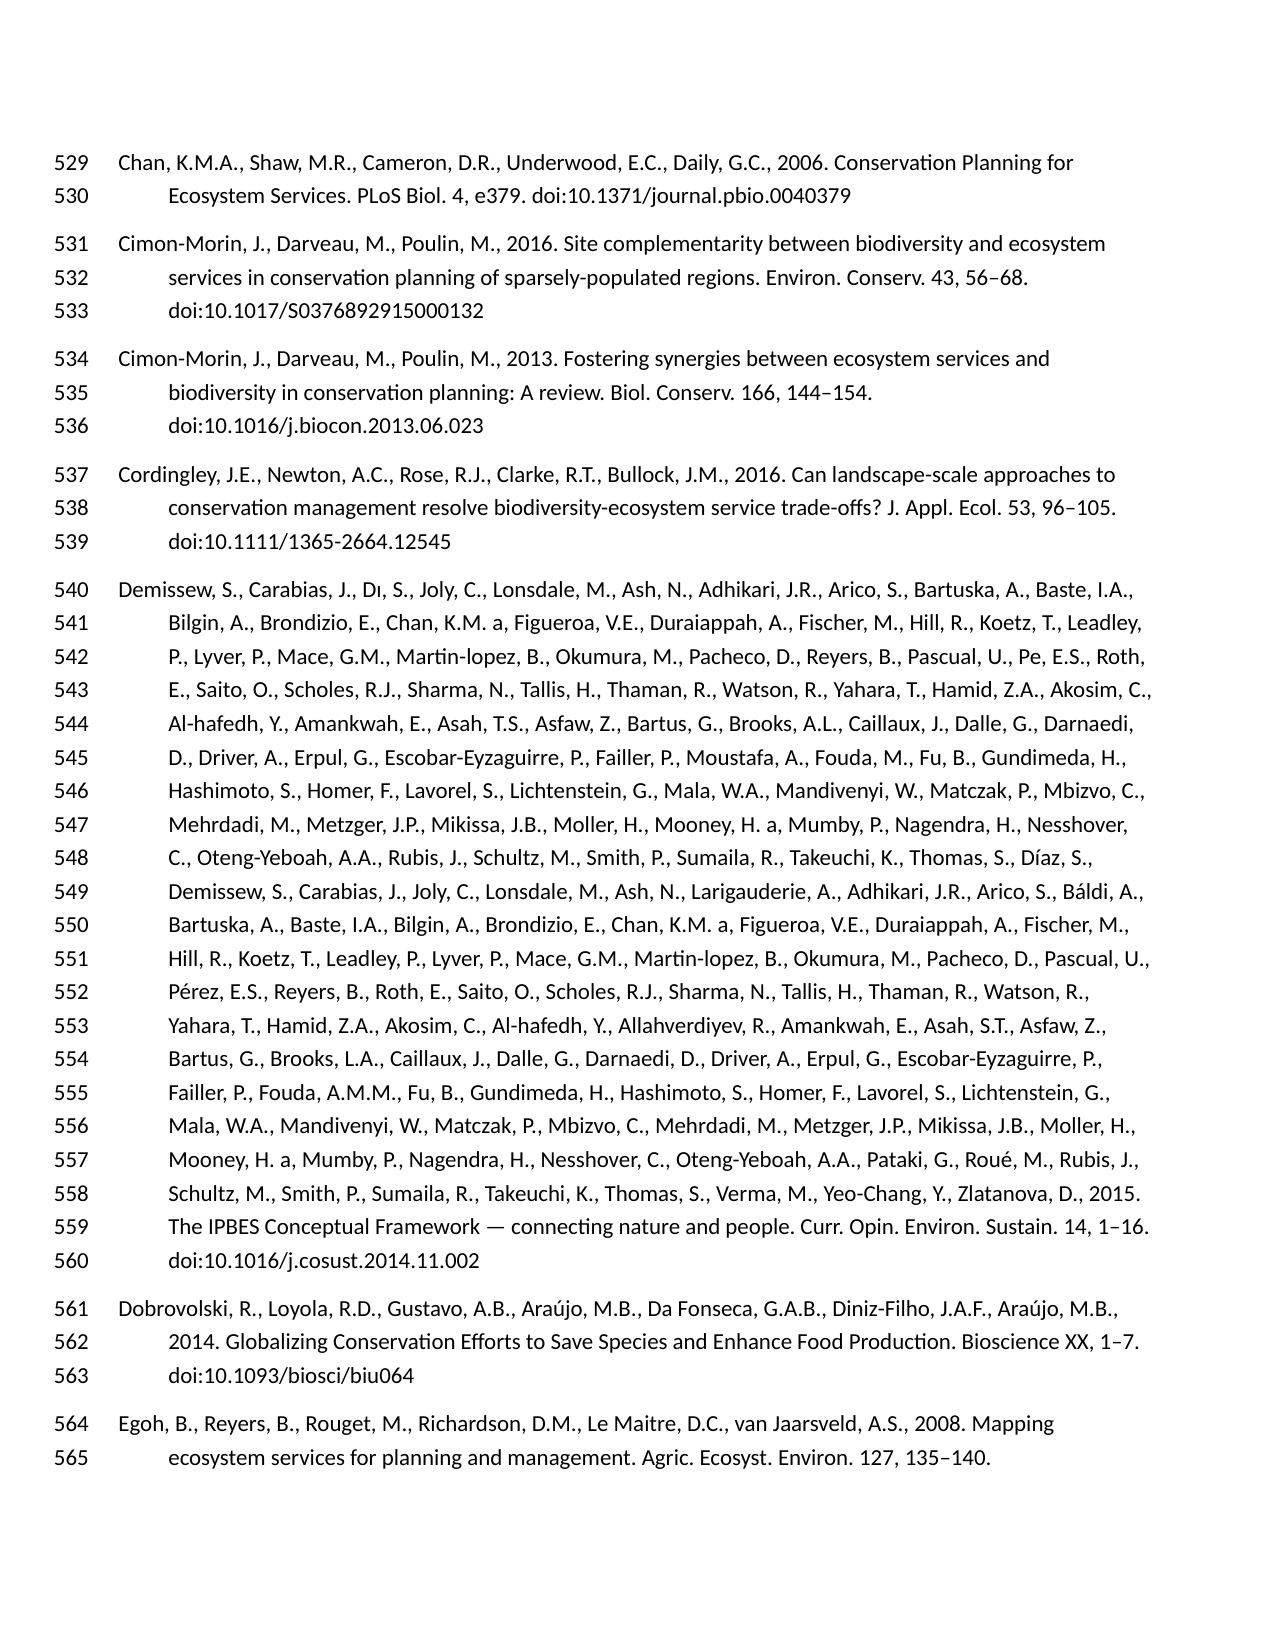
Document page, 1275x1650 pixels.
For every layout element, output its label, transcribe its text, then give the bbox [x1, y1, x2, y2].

text Cimon-Morin, J., Darveau, M., Poulin, M., 2013. Fostering synergies between ecosystem services and biodiversity in conservation planning: A review. Biol. Conserv. 166, 144–154. doi:10.1016/j.biocon.2013.06.023 [118, 344, 1157, 439]
text Demissew, S., Carabias, J., Dı, S., Joly, C., Lonsdale, M., Ash, N., Adhikari, J.R., Arico, S., Bartuska, A., Baste, I.A., Bilgin, A., Brondizio, E., Chan, K.M. a, Figueroa, V.E., Duraiappah, A., Fischer, M., Hill, R., Koetz, T., Leadley, P., Lyver, P., Mace, G.M., Martin-lopez, B., Okumura, M., Pacheco, D., Reyers, B., Pascual, U., Pe, E.S., Roth, E., Saito, O., Scholes, R.J., Sharma, N., Tallis, H., Thaman, R., Watson, R., Yahara, T., Hamid, Z.A., Akosim, C., Al-hafedh, Y., Amankwah, E., Asah, T.S., Asfaw, Z., Bartus, G., Brooks, A.L., Caillaux, J., Dalle, G., Darnaedi, D., Driver, A., Erpul, G., Escobar-Eyzaguirre, P., Failler, P., Moustafa, A., Fouda, M., Fu, B., Gundimeda, H., Hashimoto, S., Homer, F., Lavorel, S., Lichtenstein, G., Mala, W.A., Mandivenyi, W., Matczak, P., Mbizvo, C., Mehrdadi, M., Metzger, J.P., Mikissa, J.B., Moller, H., Mooney, H. a, Mumby, P., Nagendra, H., Nesshover, C., Oteng-Yeboah, A.A., Rubis, J., Schultz, M., Smith, P., Sumaila, R., Takeuchi, K., Thomas, S., Díaz, S., Demissew, S., Carabias, J., Joly, C., Lonsdale, M., Ash, N., Larigauderie, A., Adhikari, J.R., Arico, S., Báldi, A., Bartuska, A., Baste, I.A., Bilgin, A., Brondizio, E., Chan, K.M. a, Figueroa, V.E., Duraiappah, A., Fischer, M., Hill, R., Koetz, T., Leadley, P., Lyver, P., Mace, G.M., Martin-lopez, B., Okumura, M., Pacheco, D., Pascual, U., Pérez, E.S., Reyers, B., Roth, E., Saito, O., Scholes, R.J., Sharma, N., Tallis, H., Thaman, R., Watson, R., Yahara, T., Hamid, Z.A., Akosim, C., Al-hafedh, Y., Allahverdiyev, R., Amankwah, E., Asah, S.T., Asfaw, Z., Bartus, G., Brooks, L.A., Caillaux, J., Dalle, G., Darnaedi, D., Driver, A., Erpul, G., Escobar-Eyzaguirre, P., Failler, P., Fouda, A.M.M., Fu, B., Gundimeda, H., Hashimoto, S., Homer, F., Lavorel, S., Lichtenstein, G., Mala, W.A., Mandivenyi, W., Matczak, P., Mbizvo, C., Mehrdadi, M., Metzger, J.P., Mikissa, J.B., Moller, H., Mooney, H. a, Mumby, P., Nagendra, H., Nesshover, C., Oteng-Yeboah, A.A., Pataki, G., Roué, M., Rubis, J., Schultz, M., Smith, P., Sumaila, R., Takeuchi, K., Thomas, S., Verma, M., Yeo-Chang, Y., Zlatanova, D., 2015. The IPBES Conceptual Framework — connecting nature and people. Curr. Opin. Environ. Sustain. 14, 1–16. doi:10.1016/j.cosust.2014.11.002 [118, 575, 1157, 1274]
text Chan, K.M.A., Shaw, M.R., Cameron, D.R., Underwood, E.C., Daily, G.C., 2006. Conservation Planning for Ecosystem Services. PLoS Biol. 4, e379. doi:10.1371/journal.pbio.0040379 [118, 148, 1157, 209]
text Egoh, B., Reyers, B., Rouget, M., Richardson, D.M., Le Maitre, D.C., van Jaarsveld, A.S., 2008. Mapping ecosystem services for planning and management. Agric. Ecosyst. Environ. 127, 135–140. [118, 1409, 1157, 1471]
text Cordingley, J.E., Newton, A.C., Rose, R.J., Clarke, R.T., Bullock, J.M., 2016. Can landscape-scale approaches to conservation management resolve biodiversity-ecosystem service trade-offs? J. Appl. Ecol. 53, 96–105. doi:10.1111/1365-2664.12545 [118, 460, 1157, 555]
text Dobrovolski, R., Loyola, R.D., Gustavo, A.B., Araújo, M.B., Da Fonseca, G.A.B., Diniz-Filho, J.A.F., Araújo, M.B., 2014. Globalizing Conservation Efforts to Save Species and Enhance Food Production. Bioscience XX, 1–7. doi:10.1093/biosci/biu064 [118, 1294, 1157, 1389]
text Cimon-Morin, J., Darveau, M., Poulin, M., 2016. Site complementarity between biodiversity and ecosystem services in conservation planning of sparsely-populated regions. Environ. Conserv. 43, 56–68. doi:10.1017/S0376892915000132 [118, 229, 1157, 324]
